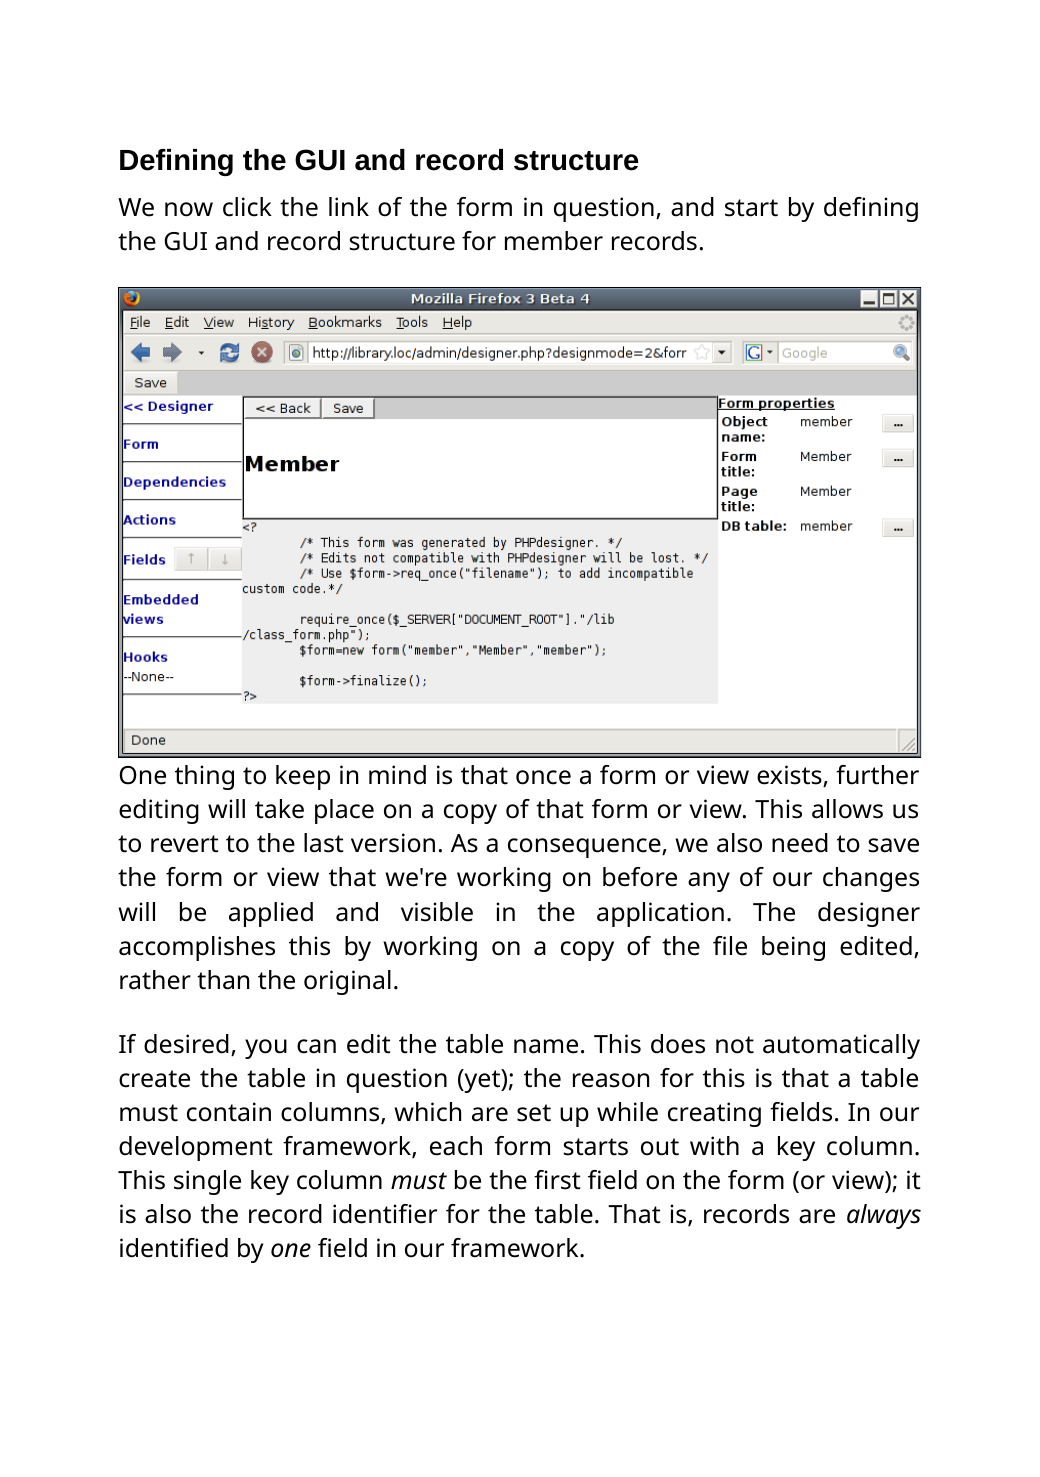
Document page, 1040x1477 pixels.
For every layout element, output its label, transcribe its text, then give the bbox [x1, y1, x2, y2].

subtitle Defining the GUI and record structure [118, 143, 921, 177]
text If desired, you can edit the table name. This does not automatically create the table in question (yet); the reason for this is that a table must contain columns, which are set up while creating fields. In our development framework, each form starts out with a key column. This single key column must be the first field on the form (or view); it is also the record identifier for the table. That is, records are always identified by one field in our framework. [118, 1026, 921, 1265]
text One thing to keep in mind is that once a form or view exists, further editing will take place on a copy of that form or view. This allows us to revert to the last version. As a consequence, we also need to save the form or view that we're working on before any of our changes will be applied and visible in the application. The designer accomplishes this by working on a copy of the file being edited, rather than the original. [118, 758, 921, 996]
text We now click the link of the form in question, and start by defining the GUI and record structure for member records. [118, 189, 921, 257]
picture [118, 287, 922, 758]
